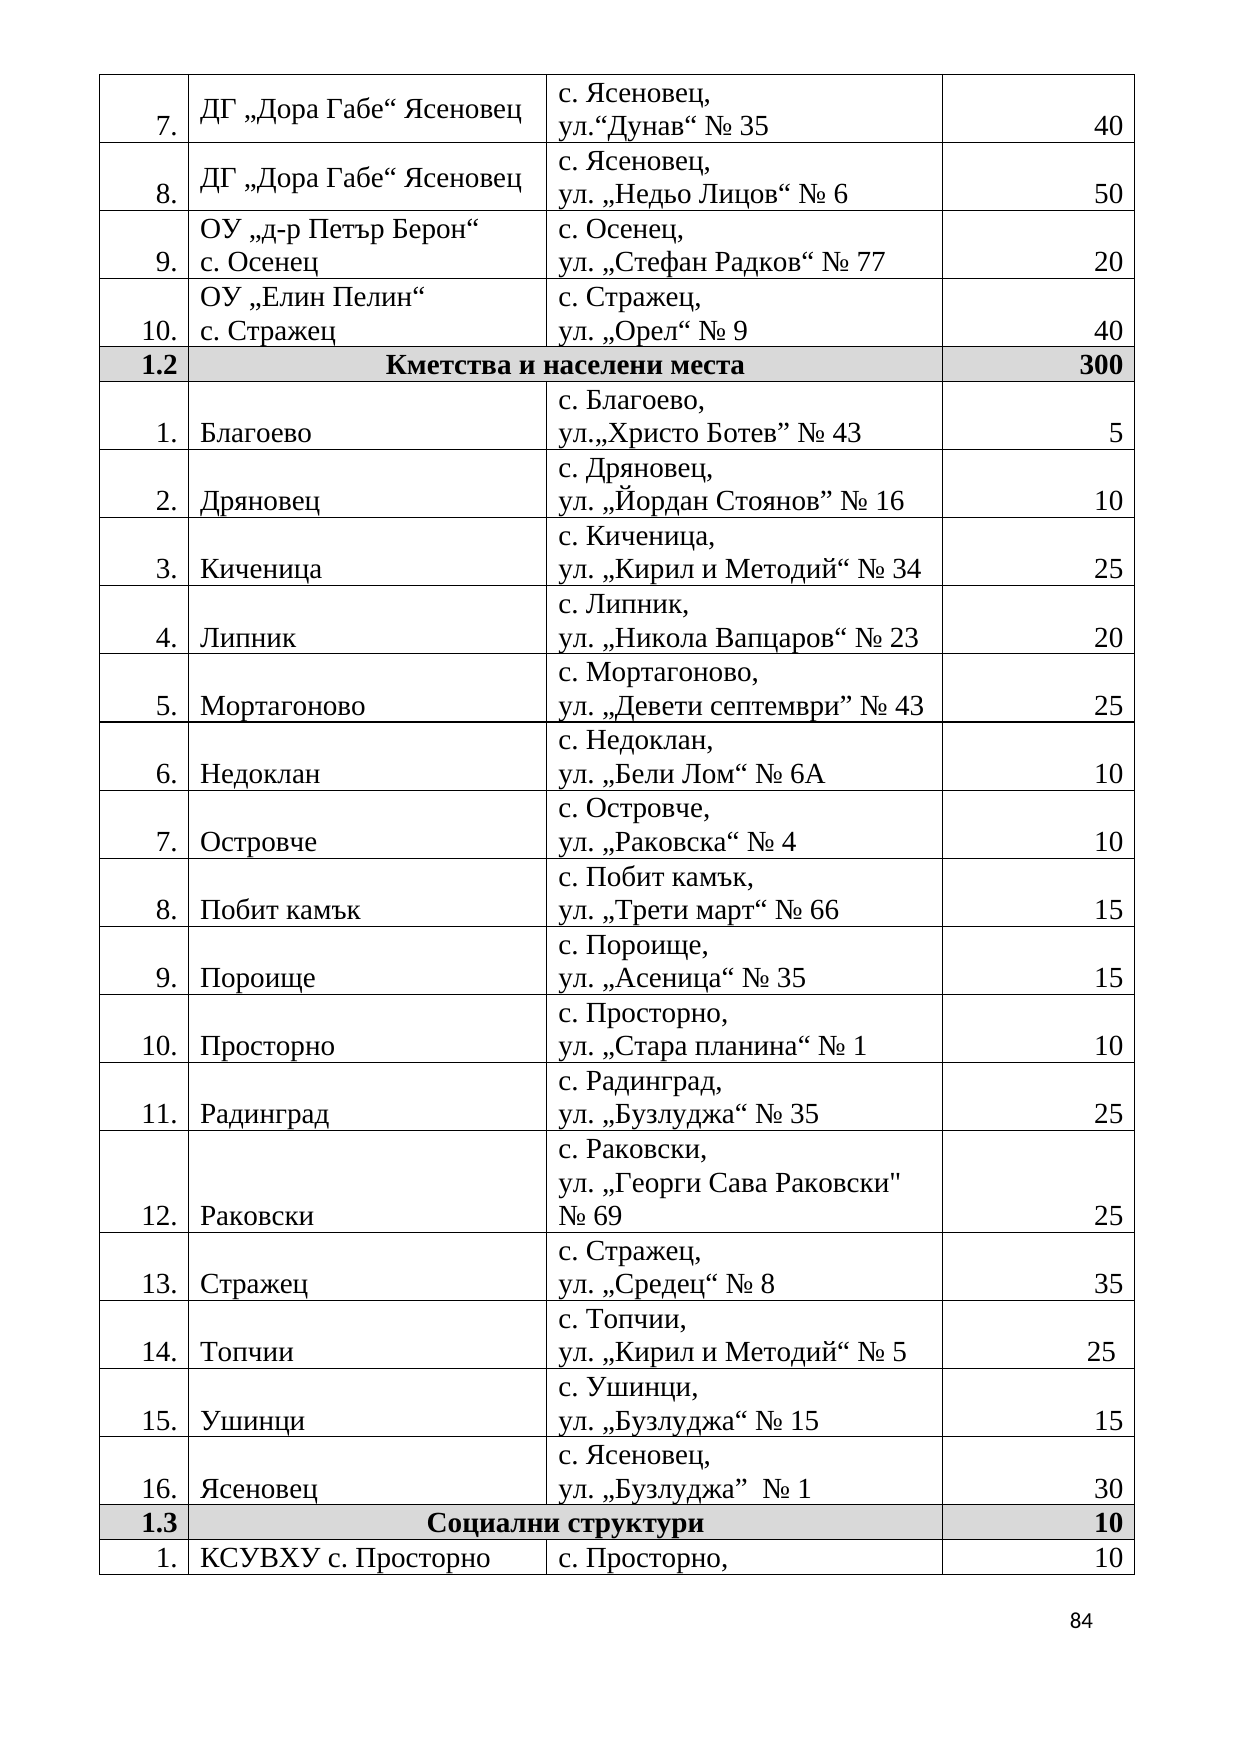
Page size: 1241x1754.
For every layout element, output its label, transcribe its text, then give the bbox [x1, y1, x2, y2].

table_cell с. Пороище, ул. „Асеница“ № 35 [547, 927, 942, 994]
table_cell с. Стражец, ул. „Орел“ № 9 [547, 279, 942, 346]
table_cell 1.2 [100, 347, 188, 381]
table_cell Пороище [189, 927, 546, 994]
table_cell Просторно [189, 995, 546, 1062]
table_cell 10 [943, 1505, 1134, 1539]
table_cell 13. [100, 1233, 188, 1300]
table_cell с. Ясеновец, ул. „Бузлуджа” № 1 [547, 1437, 942, 1504]
table_cell с. Просторно, ул. „Стара планина“ № 1 [547, 995, 942, 1062]
table_cell с. Побит камък, ул. „Трети март“ № 66 [547, 859, 942, 926]
table_cell 10. [100, 995, 188, 1062]
table_cell Ушинци [189, 1369, 546, 1436]
table_cell 1.3 [100, 1505, 188, 1539]
table_cell 5. [100, 654, 188, 721]
table_cell с. Ясеновец, ул.“Дунав“ № 35 [547, 75, 942, 142]
table_cell Недоклан [189, 723, 546, 789]
table_cell 10. [100, 279, 188, 346]
table_cell 16. [100, 1437, 188, 1504]
table_cell ОУ „д-р Петър Берон“ с. Осенец [189, 211, 546, 278]
table_cell Киченица [189, 518, 546, 585]
table_cell 9. [100, 927, 188, 994]
table_cell 40 [943, 75, 1134, 142]
table_cell 25 [943, 1063, 1134, 1130]
table_cell с. Липник, ул. „Никола Вапцаров“ № 23 [547, 586, 942, 653]
table_cell с. Островче, ул. „Раковска“ № 4 [547, 791, 942, 858]
table_cell с. Просторно, [547, 1540, 942, 1573]
table_cell 25 [943, 1131, 1134, 1232]
table_cell 10 [943, 791, 1134, 858]
table_cell Благоево [189, 382, 546, 449]
table_cell КСУВХУ с. Просторно [189, 1540, 546, 1573]
table_cell с. Ушинци, ул. „Бузлуджа“ № 15 [547, 1369, 942, 1436]
table_cell Кметства и населени места [189, 347, 942, 381]
table_cell 12. [100, 1131, 188, 1232]
table_cell Дряновец [189, 450, 546, 517]
table_cell ОУ „Елин Пелин“ с. Стражец [189, 279, 546, 346]
table_cell 30 [943, 1437, 1134, 1504]
table_cell 10 [943, 1540, 1134, 1573]
table_cell 9. [100, 211, 188, 278]
table_cell 8. [100, 859, 188, 926]
table_cell 2. [100, 450, 188, 517]
table_cell Островче [189, 791, 546, 858]
table_cell 3. [100, 518, 188, 585]
table_cell 10 [943, 995, 1134, 1062]
table_cell 4. [100, 586, 188, 653]
table_cell 7. [100, 75, 188, 142]
table_cell 20 [943, 211, 1134, 278]
table_cell ДГ „Дора Габе“ Ясеновец [189, 75, 546, 142]
table_cell с. Стражец, ул. „Средец“ № 8 [547, 1233, 942, 1300]
table_cell 300 [943, 347, 1134, 381]
table_cell Ясеновец [189, 1437, 546, 1504]
table_cell 5 [943, 382, 1134, 449]
table_cell с. Осенец, ул. „Стефан Радков“ № 77 [547, 211, 942, 278]
table_cell 1. [100, 382, 188, 449]
table_cell 1. [100, 1540, 188, 1573]
table_cell Побит камък [189, 859, 546, 926]
table_cell 7. [100, 791, 188, 858]
table_cell с. Мортагоново, ул. „Девети септември” № 43 [547, 654, 942, 721]
table_cell с. Недоклан, ул. „Бели Лом“ № 6А [547, 723, 942, 789]
table_cell Раковски [189, 1131, 546, 1232]
table_cell Стражец [189, 1233, 546, 1300]
table_cell 15 [943, 859, 1134, 926]
table_cell ДГ „Дора Габе“ Ясеновец [189, 143, 546, 210]
table_cell с. Благоево, ул.„Христо Ботев” № 43 [547, 382, 942, 449]
table_cell 25 [943, 518, 1134, 585]
table_cell Липник [189, 586, 546, 653]
table_cell 20 [943, 586, 1134, 653]
table_cell 6. [100, 723, 188, 789]
table_cell 35 [943, 1233, 1134, 1300]
table_cell 11. [100, 1063, 188, 1130]
table_cell 40 [943, 279, 1134, 346]
table_cell 15 [943, 1369, 1134, 1436]
table_cell с. Киченица, ул. „Кирил и Методий“ № 34 [547, 518, 942, 585]
table_cell с. Дряновец, ул. „Йордан Стоянов” № 16 [547, 450, 942, 517]
table_cell с. Радинград, ул. „Бузлуджа“ № 35 [547, 1063, 942, 1130]
table_cell Социални структури [189, 1505, 942, 1539]
table_cell 25 [943, 1301, 1134, 1368]
table_cell Радинград [189, 1063, 546, 1130]
table_cell Мортагоново [189, 654, 546, 721]
table_cell Топчии [189, 1301, 546, 1368]
table_cell 8. [100, 143, 188, 210]
table_cell с. Топчии, ул. „Кирил и Методий“ № 5 [547, 1301, 942, 1368]
table_cell 15 [943, 927, 1134, 994]
table_cell 50 [943, 143, 1134, 210]
table_cell 14. [100, 1301, 188, 1368]
table_cell 15. [100, 1369, 188, 1436]
table_cell с. Ясеновец, ул. „Недьо Лицов“ № 6 [547, 143, 942, 210]
table_cell 10 [943, 723, 1134, 789]
table_cell с. Раковски, ул. „Георги Сава Раковски" № 69 [547, 1131, 942, 1232]
table_cell 10 [943, 450, 1134, 517]
table_cell 25 [943, 654, 1134, 721]
